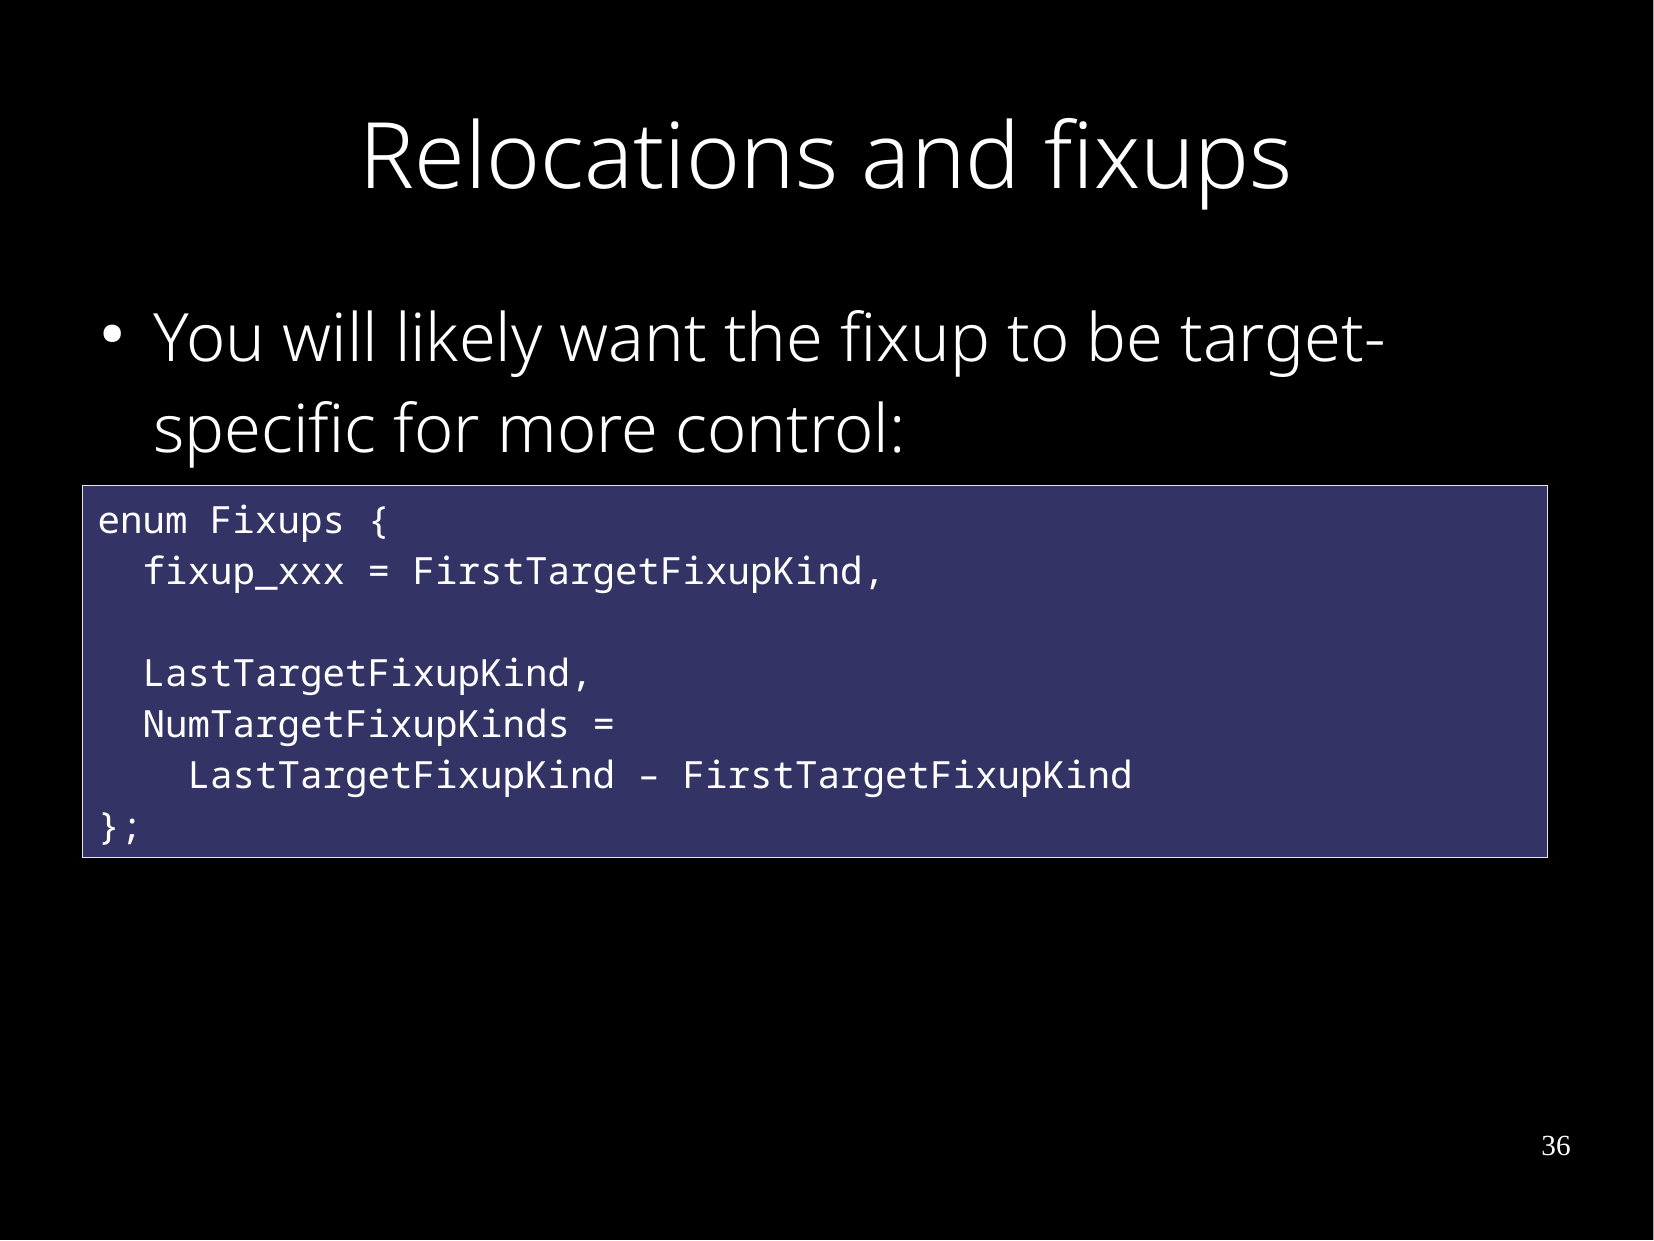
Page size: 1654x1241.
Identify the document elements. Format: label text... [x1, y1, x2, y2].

list You will likely want the fixup to be target-specific for more control: [82, 290, 1571, 1170]
text_box enum Fixups { fixup_xxx = FirstTargetFixupKind, LastTargetFixupKind, NumTargetFixupKinds = LastTargetFixupKind – FirstTargetFixupKind }; [82, 485, 1548, 806]
title Relocations and fixups [82, 49, 1571, 257]
